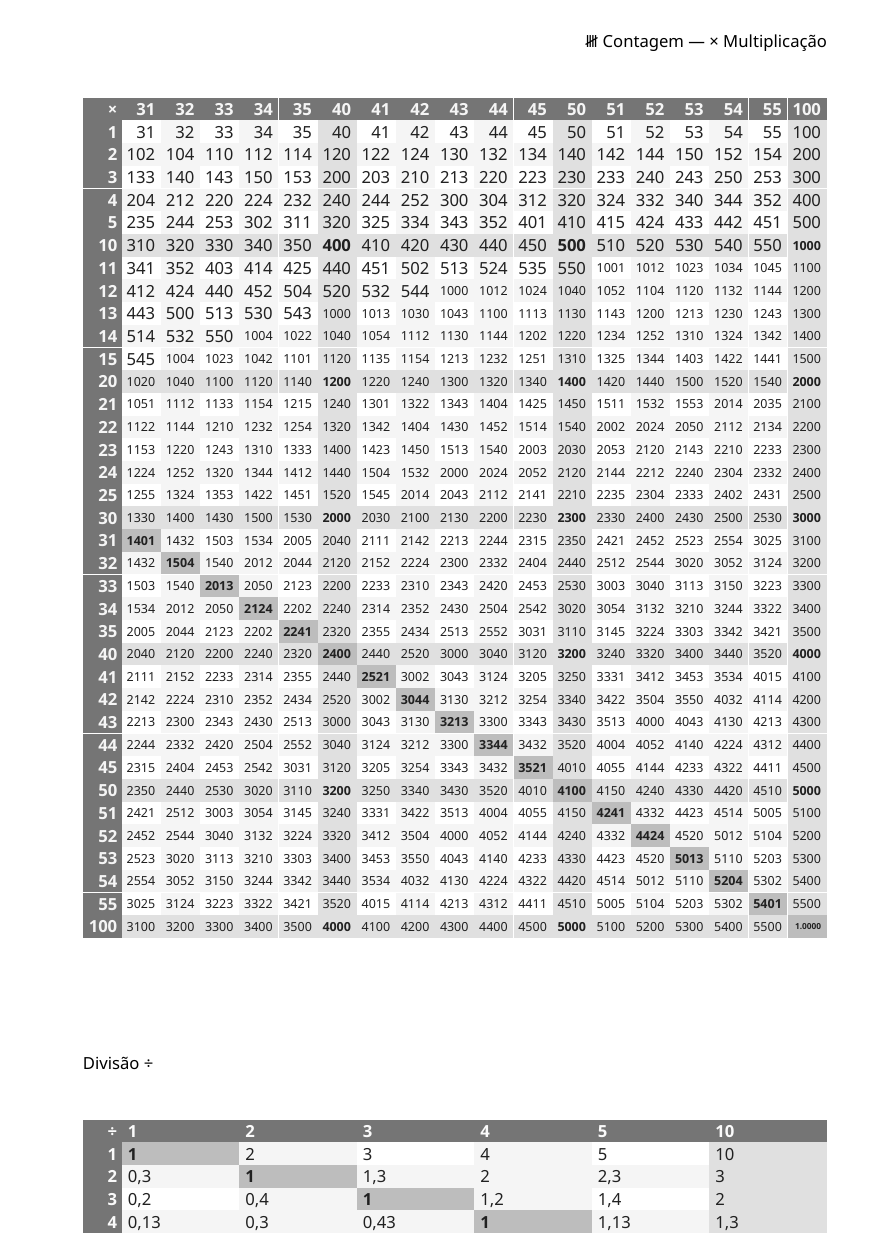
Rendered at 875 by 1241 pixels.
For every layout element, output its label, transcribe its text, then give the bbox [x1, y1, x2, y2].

table_cell 320 [161, 234, 200, 257]
table_cell 3520 [474, 779, 513, 802]
table_cell 350 [279, 234, 318, 257]
table_header 44 [474, 98, 513, 120]
table_cell 3003 [592, 575, 631, 597]
table_cell 424 [161, 279, 200, 302]
table_cell 3100 [788, 529, 827, 552]
table_cell 10 [83, 234, 122, 257]
table_cell 0,3 [239, 1210, 357, 1233]
table_cell 3150 [200, 870, 239, 892]
table_cell 44 [83, 734, 122, 756]
table_cell 4114 [749, 688, 787, 711]
table_cell 2 [239, 1142, 357, 1165]
table_cell 5 [83, 211, 122, 234]
table_cell 1013 [357, 302, 396, 325]
table_cell 1450 [396, 438, 435, 461]
table_cell 31 [83, 529, 122, 552]
table_cell 3300 [788, 575, 827, 597]
table_cell 1000 [788, 234, 827, 257]
table_cell 2402 [709, 484, 748, 506]
table_cell 1135 [357, 348, 396, 370]
table_cell 144 [631, 143, 670, 166]
table_cell 3044 [396, 688, 435, 711]
table_cell 2300 [435, 552, 474, 574]
table_cell 2 [709, 1188, 827, 1210]
table_cell 1034 [709, 257, 748, 279]
table_cell 1450 [553, 393, 592, 416]
table_cell 104 [161, 143, 200, 166]
table_cell 3031 [514, 620, 553, 643]
table_cell 223 [514, 166, 553, 188]
table_cell 2024 [631, 416, 670, 438]
table_cell 1200 [631, 302, 670, 325]
table_cell 3240 [318, 802, 357, 824]
table_cell 3550 [670, 688, 709, 711]
table_cell 2350 [553, 529, 592, 552]
table_cell 5100 [592, 915, 631, 938]
table_cell 1432 [161, 529, 200, 552]
table_cell 1404 [474, 393, 513, 416]
table_header 51 [592, 98, 631, 120]
table_cell 3120 [514, 643, 553, 665]
table_cell 1043 [435, 302, 474, 325]
table_cell 2440 [161, 779, 200, 802]
table_cell 40 [318, 120, 357, 143]
table_cell 440 [200, 279, 239, 302]
table_cell 12 [83, 279, 122, 302]
table_cell 21 [83, 393, 122, 416]
table_cell 1400 [318, 438, 357, 461]
table_cell 5005 [592, 893, 631, 915]
table_cell 2343 [200, 711, 239, 733]
table_cell 2244 [122, 734, 161, 756]
table_cell 450 [514, 234, 553, 257]
table_cell 2212 [631, 461, 670, 484]
table_cell 112 [239, 143, 278, 166]
table_cell 2355 [357, 620, 396, 643]
table_cell 3120 [318, 756, 357, 779]
table_header 45 [514, 98, 553, 120]
table_cell 1400 [788, 325, 827, 347]
table_cell 253 [749, 166, 787, 188]
table_cell 2430 [435, 597, 474, 620]
table_cell 5005 [749, 802, 787, 824]
table_cell 1330 [122, 506, 161, 529]
table_cell 3440 [709, 643, 748, 665]
table_cell 2453 [514, 575, 553, 597]
table_cell 352 [474, 211, 513, 234]
table_cell 2005 [279, 529, 318, 552]
table_cell 1132 [709, 279, 748, 302]
table_cell 3343 [514, 711, 553, 733]
table_cell 2111 [122, 665, 161, 688]
table_cell 4423 [670, 802, 709, 824]
table_cell 1120 [318, 348, 357, 370]
table_cell 3521 [514, 756, 553, 779]
table_cell 2512 [592, 552, 631, 574]
table_header 53 [670, 98, 709, 120]
table_cell 1040 [553, 279, 592, 302]
table_cell 2520 [318, 688, 357, 711]
table_cell 1040 [318, 325, 357, 347]
table_cell 3250 [357, 779, 396, 802]
table_cell 2014 [396, 484, 435, 506]
table_cell 2030 [553, 438, 592, 461]
table_cell 132 [474, 143, 513, 166]
table_cell 1520 [318, 484, 357, 506]
table_cell 4150 [592, 779, 631, 802]
table_cell 2144 [592, 461, 631, 484]
table_cell 114 [279, 143, 318, 166]
table_cell 150 [670, 143, 709, 166]
table_cell 2304 [631, 484, 670, 506]
table_cell 2044 [161, 620, 200, 643]
table_header 1 [122, 1120, 239, 1142]
table_cell 4420 [553, 870, 592, 892]
table_cell 425 [279, 257, 318, 279]
table_cell 3240 [592, 643, 631, 665]
table_cell 2332 [474, 552, 513, 574]
table_cell 3513 [435, 802, 474, 824]
table_cell 2024 [474, 461, 513, 484]
table_cell 52 [631, 120, 670, 143]
table_cell 2112 [474, 484, 513, 506]
table_cell 1545 [357, 484, 396, 506]
table_cell 4500 [788, 756, 827, 779]
table_cell 5104 [631, 893, 670, 915]
table_cell 550 [553, 257, 592, 279]
table_cell 3430 [553, 711, 592, 733]
table_cell 1333 [279, 438, 318, 461]
table_cell 4150 [553, 802, 592, 824]
table_header ÷ [83, 1120, 122, 1142]
table_cell 34 [239, 120, 278, 143]
table_cell 414 [239, 257, 278, 279]
table_cell 1324 [709, 325, 748, 347]
table_cell 5013 [670, 847, 709, 870]
table_cell 2512 [161, 802, 200, 824]
table_header 52 [631, 98, 670, 120]
table_cell 1353 [200, 484, 239, 506]
table_cell 1254 [279, 416, 318, 438]
table_cell 1113 [514, 302, 553, 325]
table_cell 524 [474, 257, 513, 279]
table_cell 352 [749, 189, 787, 211]
table_cell 4032 [709, 688, 748, 711]
table_cell 3504 [631, 688, 670, 711]
table_cell 1054 [357, 325, 396, 347]
table_cell 1451 [279, 484, 318, 506]
table_cell 20 [83, 370, 122, 393]
table_cell 2310 [396, 575, 435, 597]
table_cell 1130 [435, 325, 474, 347]
table_cell 5203 [749, 847, 787, 870]
table_cell 4330 [553, 847, 592, 870]
table_header 43 [435, 98, 474, 120]
table_cell 1401 [122, 529, 161, 552]
table_cell 2500 [788, 484, 827, 506]
table_cell 1340 [514, 370, 553, 393]
table_cell 3213 [435, 711, 474, 733]
table_cell 4100 [553, 779, 592, 802]
table_cell 3200 [318, 779, 357, 802]
table_cell 1310 [670, 325, 709, 347]
table_cell 3432 [514, 734, 553, 756]
table_cell 5000 [788, 779, 827, 802]
table_cell 4130 [435, 870, 474, 892]
table_cell 2504 [239, 734, 278, 756]
table_cell 24 [83, 461, 122, 484]
table_cell 1045 [749, 257, 787, 279]
table_cell 1342 [357, 416, 396, 438]
table_cell 1042 [239, 348, 278, 370]
table_cell 253 [200, 211, 239, 234]
table_cell 2000 [318, 506, 357, 529]
table_cell 53 [83, 847, 122, 870]
table_cell 53 [670, 120, 709, 143]
table_cell 2 [83, 1165, 122, 1188]
table_cell 233 [592, 166, 631, 188]
table_cell 3534 [709, 665, 748, 688]
table_cell 1112 [161, 393, 200, 416]
table_cell 2400 [318, 643, 357, 665]
table_cell 1252 [631, 325, 670, 347]
table_cell 140 [553, 143, 592, 166]
table_cell 510 [592, 234, 631, 257]
table_cell 3002 [357, 688, 396, 711]
table_cell 2520 [396, 643, 435, 665]
table_cell 14 [83, 325, 122, 347]
table_cell 210 [396, 166, 435, 188]
table_cell 1301 [357, 393, 396, 416]
table_cell 5302 [709, 893, 748, 915]
table_cell 4144 [631, 756, 670, 779]
table_cell 540 [709, 234, 748, 257]
table_cell 1400 [161, 506, 200, 529]
table_cell 3132 [631, 597, 670, 620]
table_cell 130 [435, 143, 474, 166]
table_cell 1342 [749, 325, 787, 347]
table_cell 2404 [161, 756, 200, 779]
table_cell 1500 [239, 506, 278, 529]
table_cell 3000 [788, 506, 827, 529]
table_cell 1540 [200, 552, 239, 574]
table_cell 502 [396, 257, 435, 279]
table_cell 1100 [200, 370, 239, 393]
table_cell 43 [83, 711, 122, 733]
table_cell 3054 [239, 802, 278, 824]
table_cell 1553 [670, 393, 709, 416]
table_cell 2005 [122, 620, 161, 643]
table_cell 240 [631, 166, 670, 188]
table_cell 1004 [239, 325, 278, 347]
table_cell 4510 [553, 893, 592, 915]
table_cell 2050 [670, 416, 709, 438]
table_cell 1300 [788, 302, 827, 325]
table_cell 4520 [631, 847, 670, 870]
table_cell 204 [122, 189, 161, 211]
table_header 31 [122, 98, 161, 120]
table_cell 4520 [670, 824, 709, 847]
table_cell 2120 [318, 552, 357, 574]
table_cell 3500 [279, 915, 318, 938]
table_header 33 [200, 98, 239, 120]
table_cell 3150 [709, 575, 748, 597]
table_cell 25 [83, 484, 122, 506]
table_header 50 [553, 98, 592, 120]
table_cell 15 [83, 348, 122, 370]
table_cell 4224 [709, 734, 748, 756]
table_cell 1441 [749, 348, 787, 370]
table_cell 1220 [357, 370, 396, 393]
table_cell 4420 [709, 779, 748, 802]
table_cell 2544 [631, 552, 670, 574]
table_cell 300 [788, 166, 827, 188]
table_cell 220 [474, 166, 513, 188]
table_cell 1052 [592, 279, 631, 302]
table_cell 1534 [122, 597, 161, 620]
table_cell 1024 [514, 279, 553, 302]
table_cell 3400 [670, 643, 709, 665]
table_cell 42 [83, 688, 122, 711]
table_cell 1422 [239, 484, 278, 506]
table_cell 532 [357, 279, 396, 302]
table_cell 5300 [670, 915, 709, 938]
table_cell 1220 [553, 325, 592, 347]
table_cell 2040 [122, 643, 161, 665]
table_cell 3040 [200, 824, 239, 847]
table_cell 4510 [749, 779, 787, 802]
table_cell 2300 [553, 506, 592, 529]
table_cell 3412 [631, 665, 670, 688]
table_cell 2430 [670, 506, 709, 529]
table_cell 32 [83, 552, 122, 574]
table_cell 3145 [279, 802, 318, 824]
table_cell 150 [239, 166, 278, 188]
table_cell 3200 [161, 915, 200, 938]
table_cell 3020 [161, 847, 200, 870]
table_cell 1012 [474, 279, 513, 302]
table_cell 30 [83, 506, 122, 529]
table_cell 4055 [592, 756, 631, 779]
table_cell 1432 [122, 552, 161, 574]
table_cell 3212 [474, 688, 513, 711]
table_cell 3000 [435, 643, 474, 665]
table_cell 3020 [239, 779, 278, 802]
table_cell 10 [709, 1142, 827, 1165]
table_cell 1503 [122, 575, 161, 597]
table_cell 2202 [239, 620, 278, 643]
table_cell 452 [239, 279, 278, 302]
table_cell 2120 [553, 461, 592, 484]
table_cell 3300 [200, 915, 239, 938]
table_cell 2304 [709, 461, 748, 484]
table_cell 3400 [318, 847, 357, 870]
table_cell 5300 [788, 847, 827, 870]
table_cell 1344 [239, 461, 278, 484]
table_cell 2014 [709, 393, 748, 416]
table_cell 3 [357, 1142, 474, 1165]
table_cell 2355 [279, 665, 318, 688]
table_cell 51 [83, 802, 122, 824]
table_cell 2003 [514, 438, 553, 461]
table_cell 5110 [709, 847, 748, 870]
table_cell 500 [788, 211, 827, 234]
table_cell 2123 [279, 575, 318, 597]
table_cell 4000 [631, 711, 670, 733]
table_cell 1143 [592, 302, 631, 325]
table_cell 4312 [749, 734, 787, 756]
table_header 35 [279, 98, 318, 120]
table_cell 451 [749, 211, 787, 234]
table_cell 1540 [553, 416, 592, 438]
table_cell 1 [83, 1142, 122, 1165]
table_cell 4312 [474, 893, 513, 915]
table_cell 325 [357, 211, 396, 234]
table_cell 3250 [553, 665, 592, 688]
table_cell 1310 [239, 438, 278, 461]
table_cell 400 [788, 189, 827, 211]
table_cell 1144 [161, 416, 200, 438]
table_cell 2044 [279, 552, 318, 574]
table_cell 3412 [357, 824, 396, 847]
table_header 32 [161, 98, 200, 120]
table_cell 2124 [239, 597, 278, 620]
table_cell 2330 [592, 506, 631, 529]
table_cell 252 [396, 189, 435, 211]
table_cell 3020 [553, 597, 592, 620]
table_cell 1532 [631, 393, 670, 416]
table_cell 3223 [200, 893, 239, 915]
table_cell 433 [670, 211, 709, 234]
table_cell 1040 [161, 370, 200, 393]
table_cell 4000 [435, 824, 474, 847]
table_cell 2500 [709, 506, 748, 529]
table_cell 2233 [357, 575, 396, 597]
table_cell 3205 [514, 665, 553, 688]
table_cell 4332 [592, 824, 631, 847]
table_cell 312 [514, 189, 553, 211]
table_cell 340 [239, 234, 278, 257]
table_cell 1240 [318, 393, 357, 416]
table_cell 1320 [318, 416, 357, 438]
table_cell 2300 [161, 711, 200, 733]
table_cell 4010 [514, 779, 553, 802]
table_cell 0,3 [122, 1165, 239, 1188]
table_cell 3534 [357, 870, 396, 892]
table_cell 4241 [592, 802, 631, 824]
table_cell 2213 [122, 711, 161, 733]
table_cell 2552 [474, 620, 513, 643]
table_cell 2210 [709, 438, 748, 461]
table_cell 3110 [553, 620, 592, 643]
table_cell 3342 [279, 870, 318, 892]
table_cell 1452 [474, 416, 513, 438]
table_cell 5400 [709, 915, 748, 938]
table_cell 1403 [670, 348, 709, 370]
table_cell 3 [83, 1188, 122, 1210]
table_cell 3210 [670, 597, 709, 620]
table_cell 235 [122, 211, 161, 234]
table_cell 1530 [279, 506, 318, 529]
table_cell 1101 [279, 348, 318, 370]
table_cell 4424 [631, 824, 670, 847]
table_cell 3040 [631, 575, 670, 597]
table_cell 244 [161, 211, 200, 234]
table_cell 2000 [435, 461, 474, 484]
table_cell 5104 [749, 824, 787, 847]
table_cell 55 [749, 120, 787, 143]
table_cell 4043 [670, 711, 709, 733]
table_cell 352 [161, 257, 200, 279]
table_cell 3421 [749, 620, 787, 643]
table_cell 2352 [396, 597, 435, 620]
table_cell 203 [357, 166, 396, 188]
table_cell 3343 [435, 756, 474, 779]
table_cell 1325 [592, 348, 631, 370]
table_cell 1514 [514, 416, 553, 438]
table_cell 550 [749, 234, 787, 257]
table_cell 2542 [239, 756, 278, 779]
table_cell 230 [553, 166, 592, 188]
table_cell 520 [631, 234, 670, 257]
table_cell 2143 [670, 438, 709, 461]
table_cell 4213 [435, 893, 474, 915]
table_cell 4200 [788, 688, 827, 711]
table_cell 3342 [709, 620, 748, 643]
table_cell 3344 [474, 734, 513, 756]
table_cell 4055 [514, 802, 553, 824]
table_cell 1140 [279, 370, 318, 393]
table_cell 1230 [709, 302, 748, 325]
table_cell 1001 [592, 257, 631, 279]
table_header 100 [788, 98, 827, 120]
table_cell 152 [709, 143, 748, 166]
table_cell 1202 [514, 325, 553, 347]
table_cell 55 [83, 893, 122, 915]
table_cell 4514 [592, 870, 631, 892]
table_cell 100 [788, 120, 827, 143]
table_cell 213 [435, 166, 474, 188]
table_cell 5400 [788, 870, 827, 892]
table_cell 54 [83, 870, 122, 892]
table_header 10 [709, 1120, 827, 1142]
table_cell 3513 [592, 711, 631, 733]
table_cell 1120 [239, 370, 278, 393]
table_cell 4233 [514, 847, 553, 870]
table_cell 0,2 [122, 1188, 239, 1210]
table_cell 2012 [239, 552, 278, 574]
table_cell 3520 [553, 734, 592, 756]
table_cell 2434 [396, 620, 435, 643]
table_cell 3320 [631, 643, 670, 665]
table_cell 1540 [474, 438, 513, 461]
table_cell 32 [161, 120, 200, 143]
table_cell 122 [357, 143, 396, 166]
table_cell 2523 [670, 529, 709, 552]
table_cell 2142 [122, 688, 161, 711]
table_cell 3303 [279, 847, 318, 870]
table_cell 143 [200, 166, 239, 188]
table_cell 3043 [435, 665, 474, 688]
table_cell 2043 [435, 484, 474, 506]
table_cell 2200 [788, 416, 827, 438]
table_cell 2035 [749, 393, 787, 416]
table_cell 13 [83, 302, 122, 325]
table_cell 2052 [514, 461, 553, 484]
table_cell 3422 [396, 802, 435, 824]
table_cell 3244 [709, 597, 748, 620]
table_cell 300 [435, 189, 474, 211]
table_cell 3430 [435, 779, 474, 802]
table_cell 2100 [788, 393, 827, 416]
table_cell 2452 [122, 824, 161, 847]
table_cell 34 [83, 597, 122, 620]
table_cell 4100 [357, 915, 396, 938]
table_header 34 [239, 98, 278, 120]
table_cell 1 [357, 1188, 474, 1210]
table_cell 1023 [200, 348, 239, 370]
table_cell 1,13 [592, 1210, 709, 1233]
table_cell 2404 [514, 552, 553, 574]
table_cell 2300 [788, 438, 827, 461]
table_cell 415 [592, 211, 631, 234]
table_cell 2224 [161, 688, 200, 711]
table_cell 3113 [200, 847, 239, 870]
table_cell 31 [122, 120, 161, 143]
table_cell 1511 [592, 393, 631, 416]
table_cell 33 [200, 120, 239, 143]
table_cell 1412 [279, 461, 318, 484]
table_cell 2112 [709, 416, 748, 438]
table_cell 3040 [474, 643, 513, 665]
table_cell 4010 [553, 756, 592, 779]
table_cell 400 [318, 234, 357, 257]
table_cell 500 [553, 234, 592, 257]
table_cell 44 [474, 120, 513, 143]
table_cell 3130 [396, 711, 435, 733]
table_cell 1215 [279, 393, 318, 416]
table_cell 124 [396, 143, 435, 166]
table_cell 2430 [239, 711, 278, 733]
table_cell 102 [122, 143, 161, 166]
table_cell 340 [670, 189, 709, 211]
table_cell 3003 [200, 802, 239, 824]
table_cell 2332 [749, 461, 787, 484]
table_cell 4233 [670, 756, 709, 779]
table_cell 3200 [788, 552, 827, 574]
table_cell 1344 [631, 348, 670, 370]
table_cell 520 [318, 279, 357, 302]
table_cell 324 [592, 189, 631, 211]
table_cell 1232 [474, 348, 513, 370]
table_cell 2453 [200, 756, 239, 779]
table_cell 22 [83, 416, 122, 438]
table_cell 451 [357, 257, 396, 279]
table_cell 3244 [239, 870, 278, 892]
table_cell 2050 [200, 597, 239, 620]
table_cell 2002 [592, 416, 631, 438]
table_cell 3550 [396, 847, 435, 870]
table_cell 3500 [788, 620, 827, 643]
table_cell 1000 [435, 279, 474, 302]
table_cell 2420 [200, 734, 239, 756]
table_cell 401 [514, 211, 553, 234]
table_cell 1240 [396, 370, 435, 393]
table_cell 2350 [122, 779, 161, 802]
table_cell 240 [318, 189, 357, 211]
table_cell 1,4 [592, 1188, 709, 1210]
table_cell 1513 [435, 438, 474, 461]
table_cell 1144 [749, 279, 787, 302]
table_cell 153 [279, 166, 318, 188]
table_cell 3031 [279, 756, 318, 779]
table_cell 1234 [592, 325, 631, 347]
table_cell 1540 [161, 575, 200, 597]
table_cell 2552 [279, 734, 318, 756]
table_cell 50 [83, 779, 122, 802]
table_cell 1220 [161, 438, 200, 461]
table_cell 244 [357, 189, 396, 211]
table_cell 1122 [122, 416, 161, 438]
table_cell 5012 [709, 824, 748, 847]
table_cell 1051 [122, 393, 161, 416]
table_cell 3504 [396, 824, 435, 847]
table_cell 550 [200, 325, 239, 347]
table_cell 1200 [318, 370, 357, 393]
table_cell 220 [200, 189, 239, 211]
table_cell 2202 [279, 597, 318, 620]
table_cell 440 [474, 234, 513, 257]
table_cell 0,43 [357, 1210, 474, 1233]
table_cell 3421 [279, 893, 318, 915]
table_cell 134 [514, 143, 553, 166]
table_cell 4224 [474, 870, 513, 892]
table_header 4 [474, 1120, 592, 1142]
table_cell 1422 [709, 348, 748, 370]
table_cell 410 [357, 234, 396, 257]
table_cell 1534 [239, 529, 278, 552]
table_cell 1430 [435, 416, 474, 438]
table_cell 1504 [161, 552, 200, 574]
table_cell 1324 [161, 484, 200, 506]
table_cell 3422 [592, 688, 631, 711]
table_cell 3331 [357, 802, 396, 824]
table_cell 3000 [318, 711, 357, 733]
table_cell 5012 [631, 870, 670, 892]
table_cell 43 [435, 120, 474, 143]
table_cell 5500 [749, 915, 787, 938]
table_cell 3200 [553, 643, 592, 665]
table_cell 3520 [749, 643, 787, 665]
table_cell 4400 [788, 734, 827, 756]
table_cell 4015 [357, 893, 396, 915]
table_cell 3124 [749, 552, 787, 574]
table_cell 1100 [474, 302, 513, 325]
table_cell 543 [279, 302, 318, 325]
table_cell 2240 [670, 461, 709, 484]
table_cell 4322 [514, 870, 553, 892]
table_cell 1022 [279, 325, 318, 347]
table_cell 4100 [788, 665, 827, 688]
table_cell 3224 [631, 620, 670, 643]
table_cell 2530 [749, 506, 787, 529]
table_cell 0,4 [239, 1188, 357, 1210]
table_cell 2120 [631, 438, 670, 461]
table_cell 3130 [435, 688, 474, 711]
table_cell 1100 [788, 257, 827, 279]
table_cell 120 [318, 143, 357, 166]
table_cell 500 [161, 302, 200, 325]
table_cell 1320 [474, 370, 513, 393]
table_cell 2244 [474, 529, 513, 552]
table_cell 1500 [670, 370, 709, 393]
table_cell 5302 [749, 870, 787, 892]
table_cell 1322 [396, 393, 435, 416]
table_cell 3224 [279, 824, 318, 847]
table_header 5 [592, 1120, 709, 1142]
table_cell 1213 [435, 348, 474, 370]
table_cell 2142 [396, 529, 435, 552]
table_cell 2523 [122, 847, 161, 870]
table_cell 2233 [749, 438, 787, 461]
table_cell 2504 [474, 597, 513, 620]
table_cell 2420 [474, 575, 513, 597]
table_cell 4 [474, 1142, 592, 1165]
table_cell 4423 [592, 847, 631, 870]
table_cell 1310 [553, 348, 592, 370]
table_cell 2100 [396, 506, 435, 529]
table_cell 2513 [435, 620, 474, 643]
table_cell 3124 [474, 665, 513, 688]
table_cell 3113 [670, 575, 709, 597]
table_cell 4300 [435, 915, 474, 938]
table_cell 3025 [749, 529, 787, 552]
table_cell 3440 [318, 870, 357, 892]
table_cell 1440 [631, 370, 670, 393]
table_cell 2141 [514, 484, 553, 506]
table_cell 2513 [279, 711, 318, 733]
table_cell 3 [83, 166, 122, 188]
table_cell 3303 [670, 620, 709, 643]
table_cell 41 [83, 665, 122, 688]
table_cell 2111 [357, 529, 396, 552]
table_cell 2013 [200, 575, 239, 597]
table_cell 2 [474, 1165, 592, 1188]
table_cell 2200 [318, 575, 357, 597]
table_cell 3205 [357, 756, 396, 779]
table_cell 412 [122, 279, 161, 302]
table_cell 4052 [631, 734, 670, 756]
table_cell 3453 [670, 665, 709, 688]
table_cell 2421 [122, 802, 161, 824]
table_cell 4004 [474, 802, 513, 824]
table_cell 1251 [514, 348, 553, 370]
table_cell 35 [83, 620, 122, 643]
table_cell 3340 [553, 688, 592, 711]
table_cell 2233 [200, 665, 239, 688]
table_cell 1213 [670, 302, 709, 325]
table_cell 3223 [749, 575, 787, 597]
table_cell 4240 [631, 779, 670, 802]
table_cell 35 [279, 120, 318, 143]
table_cell 4322 [709, 756, 748, 779]
table_cell 1252 [161, 461, 200, 484]
table_cell 2200 [474, 506, 513, 529]
table_cell 513 [435, 257, 474, 279]
table_cell 1120 [670, 279, 709, 302]
table_cell 3 [709, 1165, 827, 1188]
table_cell 2152 [357, 552, 396, 574]
table_cell 1200 [788, 279, 827, 302]
table_cell 403 [200, 257, 239, 279]
table_cell 3254 [396, 756, 435, 779]
table_cell 224 [239, 189, 278, 211]
table_header 41 [357, 98, 396, 120]
table_cell 2152 [161, 665, 200, 688]
table_header × [83, 98, 122, 120]
table_cell 3043 [357, 711, 396, 733]
table_cell 2012 [161, 597, 200, 620]
table_cell 3020 [670, 552, 709, 574]
table_header 3 [357, 1120, 474, 1142]
table_cell 2315 [514, 529, 553, 552]
table_cell 3100 [122, 915, 161, 938]
table_cell 243 [670, 166, 709, 188]
table_cell 5200 [631, 915, 670, 938]
table_cell 1104 [631, 279, 670, 302]
table_cell 4330 [670, 779, 709, 802]
table_cell 1,3 [709, 1210, 827, 1233]
table_cell 200 [318, 166, 357, 188]
table_cell 5100 [788, 802, 827, 824]
table_cell 330 [200, 234, 239, 257]
table_cell 1020 [122, 370, 161, 393]
table_cell 5200 [788, 824, 827, 847]
table_cell 3320 [318, 824, 357, 847]
table_cell 2352 [239, 688, 278, 711]
table_cell 2241 [279, 620, 318, 643]
table_cell 344 [709, 189, 748, 211]
table_cell 2434 [279, 688, 318, 711]
table_cell 5110 [670, 870, 709, 892]
table_cell 1400 [553, 370, 592, 393]
table_cell 4015 [749, 665, 787, 688]
table_cell 11 [83, 257, 122, 279]
table_cell 140 [161, 166, 200, 188]
table_cell 2310 [200, 688, 239, 711]
table_cell 3300 [435, 734, 474, 756]
table_header 54 [709, 98, 748, 120]
table_cell 250 [709, 166, 748, 188]
table_cell 1154 [396, 348, 435, 370]
table_cell 1440 [318, 461, 357, 484]
table_cell 0,13 [122, 1210, 239, 1233]
table_cell 2230 [514, 506, 553, 529]
table_cell 5 [592, 1142, 709, 1165]
table_cell 3132 [239, 824, 278, 847]
table_cell 2332 [161, 734, 200, 756]
table_cell 4000 [318, 915, 357, 938]
table_cell 3002 [396, 665, 435, 688]
table_cell 2314 [357, 597, 396, 620]
table_cell 2 [83, 143, 122, 166]
table_cell 2224 [396, 552, 435, 574]
table_cell 2400 [631, 506, 670, 529]
table_cell 4213 [749, 711, 787, 733]
table_cell 311 [279, 211, 318, 234]
table_cell 302 [239, 211, 278, 234]
table_cell 2554 [122, 870, 161, 892]
table_cell 1130 [553, 302, 592, 325]
table_cell 2440 [318, 665, 357, 688]
table_cell 1 [474, 1210, 592, 1233]
table_cell 1504 [357, 461, 396, 484]
table_cell 2315 [122, 756, 161, 779]
table_cell 2,3 [592, 1165, 709, 1188]
table_cell 320 [553, 189, 592, 211]
table_cell 1 [239, 1165, 357, 1188]
table_cell 2210 [553, 484, 592, 506]
table_cell 2554 [709, 529, 748, 552]
table_header 40 [318, 98, 357, 120]
table_cell 3432 [474, 756, 513, 779]
table_cell 2440 [553, 552, 592, 574]
table_cell 1012 [631, 257, 670, 279]
table_cell 4000 [788, 643, 827, 665]
table_cell 1154 [239, 393, 278, 416]
table_cell 1224 [122, 461, 161, 484]
table_cell 133 [122, 166, 161, 188]
table_cell 3400 [239, 915, 278, 938]
table_cell 4514 [709, 802, 748, 824]
table_cell 2421 [592, 529, 631, 552]
table_cell 334 [396, 211, 435, 234]
table_cell 154 [749, 143, 787, 166]
table_cell 2544 [161, 824, 200, 847]
table_cell 2240 [318, 597, 357, 620]
table_cell 1540 [749, 370, 787, 393]
table_cell 1300 [435, 370, 474, 393]
table_cell 2530 [553, 575, 592, 597]
table_cell 2130 [435, 506, 474, 529]
table_cell 1425 [514, 393, 553, 416]
table_cell 440 [318, 257, 357, 279]
table_cell 513 [200, 302, 239, 325]
table_cell 3254 [514, 688, 553, 711]
table_cell 2343 [435, 575, 474, 597]
table_cell 410 [553, 211, 592, 234]
table_cell 45 [514, 120, 553, 143]
table_header 2 [239, 1120, 357, 1142]
subtitle 𝍸 Contagem ― × Multiplicação [83, 29, 827, 52]
table_cell 1133 [200, 393, 239, 416]
table_cell 2400 [788, 461, 827, 484]
table_cell 1423 [357, 438, 396, 461]
table_cell 142 [592, 143, 631, 166]
table_cell 3124 [161, 893, 200, 915]
table_cell 2530 [200, 779, 239, 802]
table_cell 1430 [200, 506, 239, 529]
table_cell 2030 [357, 506, 396, 529]
table_cell 1532 [396, 461, 435, 484]
table_cell 3110 [279, 779, 318, 802]
table_cell 1500 [788, 348, 827, 370]
table_cell 2314 [239, 665, 278, 688]
table_cell 4 [83, 189, 122, 211]
table_cell 2542 [514, 597, 553, 620]
table_cell 3025 [122, 893, 161, 915]
table_cell 3520 [318, 893, 357, 915]
table_cell 4140 [474, 847, 513, 870]
table_cell 1 [83, 120, 122, 143]
table_cell 2040 [318, 529, 357, 552]
table_cell 3210 [239, 847, 278, 870]
table_cell 200 [788, 143, 827, 166]
table_cell 3145 [592, 620, 631, 643]
table_cell 530 [239, 302, 278, 325]
table_cell 3124 [357, 734, 396, 756]
table_cell 1004 [161, 348, 200, 370]
table_cell 4332 [631, 802, 670, 824]
table_cell 535 [514, 257, 553, 279]
table_cell 2000 [788, 370, 827, 393]
table_cell 1023 [670, 257, 709, 279]
table_cell 5203 [670, 893, 709, 915]
table_cell 420 [396, 234, 435, 257]
table_cell 1503 [200, 529, 239, 552]
table_cell 1112 [396, 325, 435, 347]
table_cell 4240 [553, 824, 592, 847]
table_cell 3054 [592, 597, 631, 620]
table_cell 2134 [749, 416, 787, 438]
table_header 55 [749, 98, 787, 120]
table_cell 1320 [200, 461, 239, 484]
table_cell 3212 [396, 734, 435, 756]
table_cell 1 [122, 1142, 239, 1165]
table_cell 54 [709, 120, 748, 143]
table_cell 110 [200, 143, 239, 166]
table_cell 1343 [435, 393, 474, 416]
table_cell 4144 [514, 824, 553, 847]
table_cell 2320 [318, 620, 357, 643]
table_cell 545 [122, 348, 161, 370]
table_cell 343 [435, 211, 474, 234]
table_cell 41 [357, 120, 396, 143]
table_cell 424 [631, 211, 670, 234]
table_cell 2521 [357, 665, 396, 688]
table_cell 1243 [749, 302, 787, 325]
table_cell 212 [161, 189, 200, 211]
table_cell 4300 [788, 711, 827, 733]
table_cell 4400 [474, 915, 513, 938]
table_cell 2440 [357, 643, 396, 665]
table_cell 530 [670, 234, 709, 257]
table_cell 2452 [631, 529, 670, 552]
table_cell 45 [83, 756, 122, 779]
table_header 42 [396, 98, 435, 120]
table_cell 4114 [396, 893, 435, 915]
table_cell 544 [396, 279, 435, 302]
table_cell 2213 [435, 529, 474, 552]
table_cell 1000 [318, 302, 357, 325]
table_cell 2431 [749, 484, 787, 506]
table_cell 3340 [396, 779, 435, 802]
table_cell 430 [435, 234, 474, 257]
table_cell 1232 [239, 416, 278, 438]
table_cell 2120 [161, 643, 200, 665]
table_cell 3453 [357, 847, 396, 870]
table_cell 320 [318, 211, 357, 234]
table_cell 52 [83, 824, 122, 847]
table_cell 2053 [592, 438, 631, 461]
subtitle Divisão ÷ [83, 1051, 827, 1074]
table_cell 514 [122, 325, 161, 347]
table_cell 4411 [514, 893, 553, 915]
table_cell 1,2 [474, 1188, 592, 1210]
table_cell 3400 [788, 597, 827, 620]
table_cell 532 [161, 325, 200, 347]
table_cell 5500 [788, 893, 827, 915]
table_cell 4411 [749, 756, 787, 779]
table_cell 3331 [592, 665, 631, 688]
table_cell 4032 [396, 870, 435, 892]
table_cell 2240 [239, 643, 278, 665]
table_cell 1,3 [357, 1165, 474, 1188]
table_cell 2320 [279, 643, 318, 665]
table_cell 1404 [396, 416, 435, 438]
table_cell 33 [83, 575, 122, 597]
table_cell 1520 [709, 370, 748, 393]
table_cell 4130 [709, 711, 748, 733]
table_cell 341 [122, 257, 161, 279]
table_cell 1153 [122, 438, 161, 461]
table_cell 1420 [592, 370, 631, 393]
table_cell 4004 [592, 734, 631, 756]
table_cell 42 [396, 120, 435, 143]
table_cell 3052 [709, 552, 748, 574]
table_cell 23 [83, 438, 122, 461]
table_cell 1255 [122, 484, 161, 506]
table_cell 40 [83, 643, 122, 665]
table_cell 3040 [318, 734, 357, 756]
table_cell 4 [83, 1210, 122, 1233]
table_cell 4200 [396, 915, 435, 938]
table_cell 5204 [709, 870, 748, 892]
table_cell 4140 [670, 734, 709, 756]
table_cell 310 [122, 234, 161, 257]
table_cell 1144 [474, 325, 513, 347]
table_cell 442 [709, 211, 748, 234]
table_cell 2333 [670, 484, 709, 506]
table_cell 1210 [200, 416, 239, 438]
table_cell 5000 [553, 915, 592, 938]
table_cell 232 [279, 189, 318, 211]
table_cell 5401 [749, 893, 787, 915]
table_cell 2200 [200, 643, 239, 665]
table_cell 443 [122, 302, 161, 325]
table_cell 4052 [474, 824, 513, 847]
table_cell 1243 [200, 438, 239, 461]
table_cell 3322 [239, 893, 278, 915]
table_cell 332 [631, 189, 670, 211]
table_cell 4043 [435, 847, 474, 870]
table_cell 51 [592, 120, 631, 143]
table_cell 4500 [514, 915, 553, 938]
table_cell 3322 [749, 597, 787, 620]
table_cell 2123 [200, 620, 239, 643]
table_cell 1.0000 [788, 915, 827, 938]
table_cell 2050 [239, 575, 278, 597]
table_cell 304 [474, 189, 513, 211]
table_cell 1030 [396, 302, 435, 325]
table_cell 100 [83, 915, 122, 938]
table_cell 504 [279, 279, 318, 302]
table_cell 3052 [161, 870, 200, 892]
table_cell 3300 [474, 711, 513, 733]
table_cell 2235 [592, 484, 631, 506]
table_cell 50 [553, 120, 592, 143]
